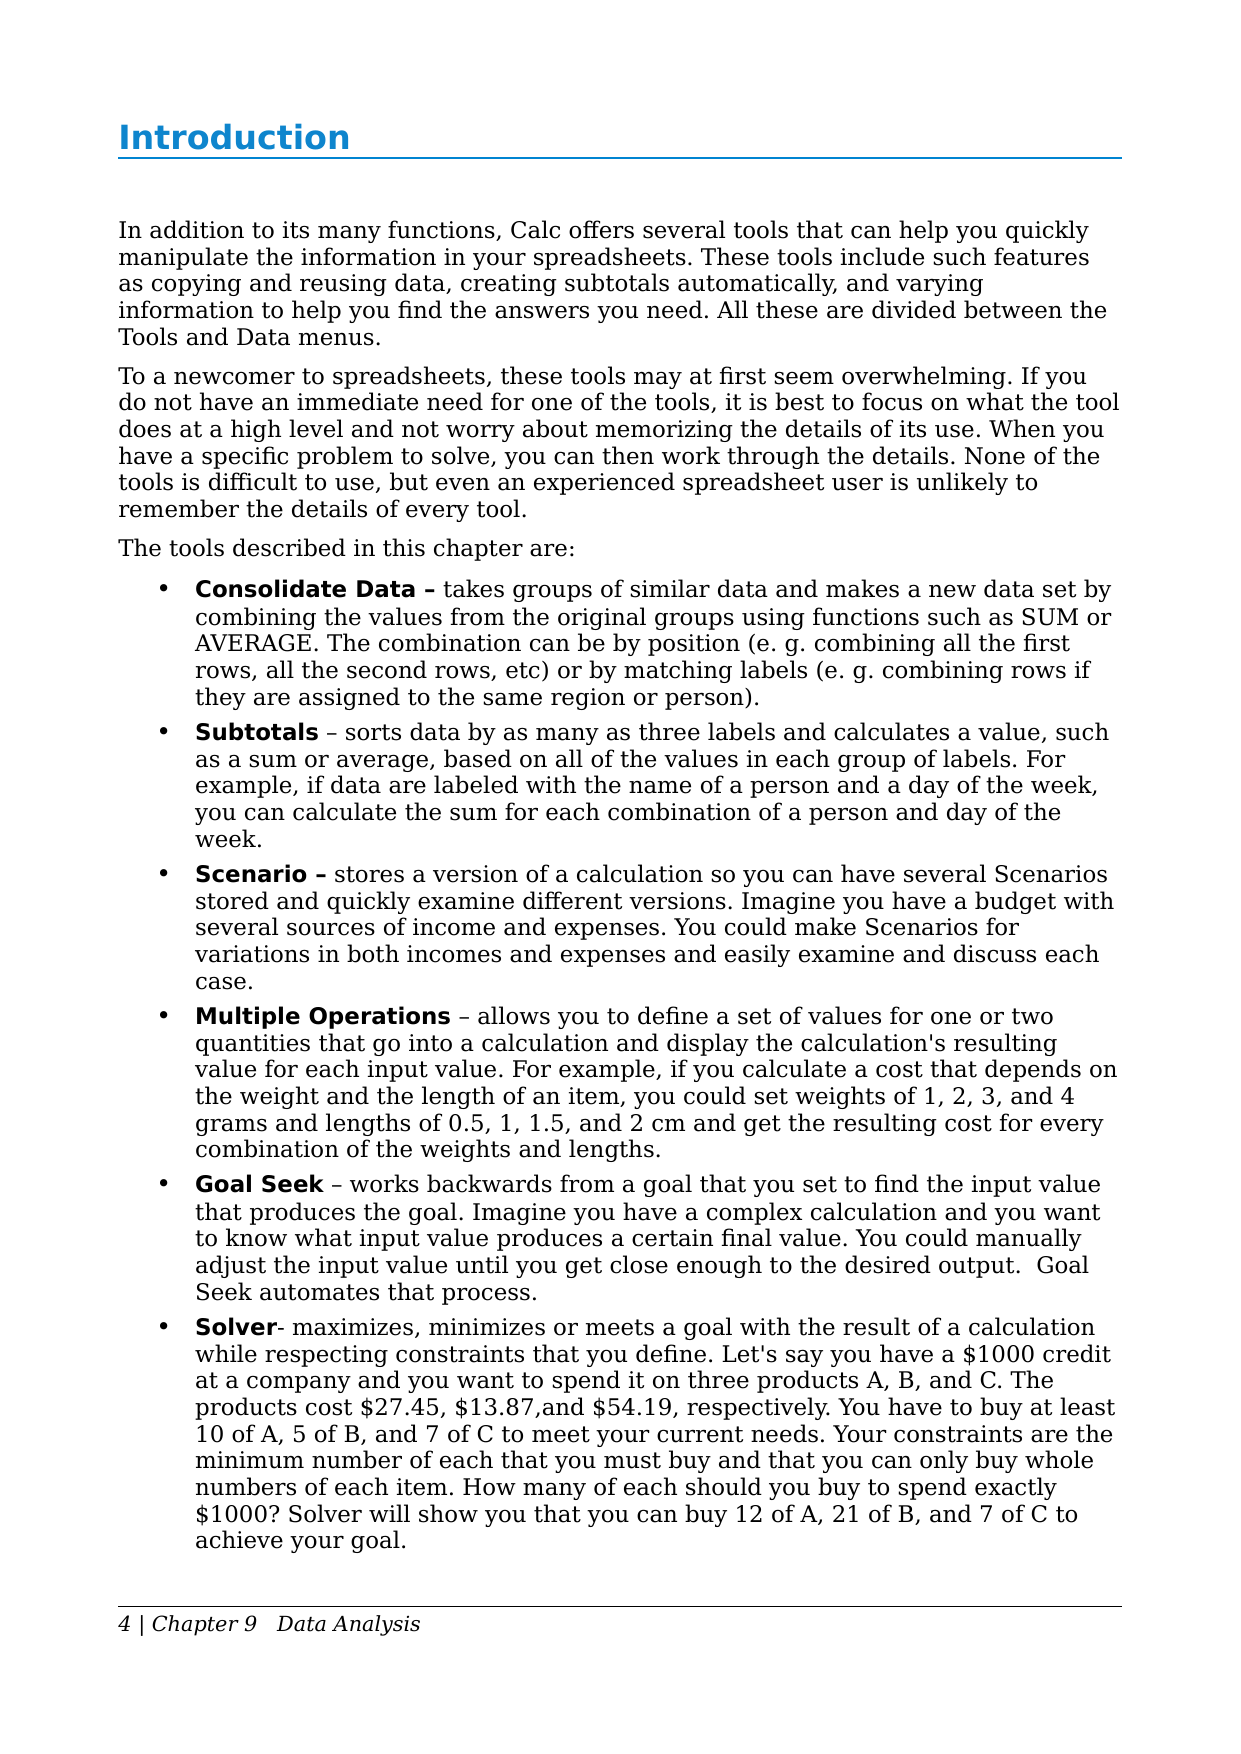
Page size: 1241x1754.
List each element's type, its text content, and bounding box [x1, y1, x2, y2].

list Consolidate Data – takes groups of similar data and makes a new data set by combining the values from the original groups using functions such as SUM or AVERAGE. The combination can be by position (e. g. combining all the first rows, all the second rows, etc) or by matching labels (e. g. combining rows if they are assigned to the same region or person). [156, 574, 1122, 710]
list Multiple Operations – allows you to define a set of values for one or two quantities that go into a calculation and display the calculation's resulting value for each input value. For example, if you calculate a cost that depends on the weight and the length of an item, you could set weights of 1, 2, 3, and 4 grams and lengths of 0.5, 1, 1.5, and 2 cm and get the resulting cost for every combination of the weights and lengths. [156, 1001, 1122, 1163]
list Solver- maximizes, minimizes or meets a goal with the result of a calculation while respecting constraints that you define. Let's say you have a $1000 credit at a company and you want to spend it on three products A, B, and C. The products cost $27.45, $13.87,and $54.19, respectively. You have to buy at least 10 of A, 5 of B, and 7 of C to meet your current needs. Your constraints are the minimum number of each that you must buy and that you can only buy whole numbers of each item. How many of each should you buy to spend exactly $1000? Solver will show you that you can buy 12 of A, 21 of B, and 7 of C to achieve your goal. [156, 1312, 1122, 1554]
list Goal Seek – works backwards from a goal that you set to find the input value that produces the goal. Imagine you have a complex calculation and you want to know what input value produces a certain final value. You could manually adjust the input value until you get close enough to the desired output. Goal Seek automates that process. [156, 1169, 1122, 1305]
text The tools described in this chapter are: [118, 535, 1122, 562]
subtitle Introduction [118, 118, 1122, 157]
list Scenario – stores a version of a calculation so you can have several Scenarios stored and quickly examine different versions. Imagine you have a budget with several sources of income and expenses. You could make Scenarios for variations in both incomes and expenses and easily examine and discuss each case. [156, 859, 1122, 994]
text In addition to its many functions, Calc offers several tools that can help you quickly manipulate the information in your spreadsheets. These tools include such features as copying and reusing data, creating subtotals automatically, and varying information to help you find the answers you need. All these are divided between the Tools and Data menus. [118, 217, 1122, 350]
text To a newcomer to spreadsheets, these tools may at first seem overwhelming. If you do not have an immediate need for one of the tools, it is best to focus on what the tool does at a high level and not worry about memorizing the details of its use. When you have a specific problem to solve, you can then work through the details. None of the tools is difficult to use, but even an experienced spreadsheet user is unlikely to remember the details of every tool. [118, 363, 1122, 523]
list Subtotals – sorts data by as many as three labels and calculates a value, such as a sum or average, based on all of the values in each group of labels. For example, if data are labeled with the name of a person and a day of the week, you can calculate the sum for each combination of a person and day of the week. [156, 717, 1122, 852]
